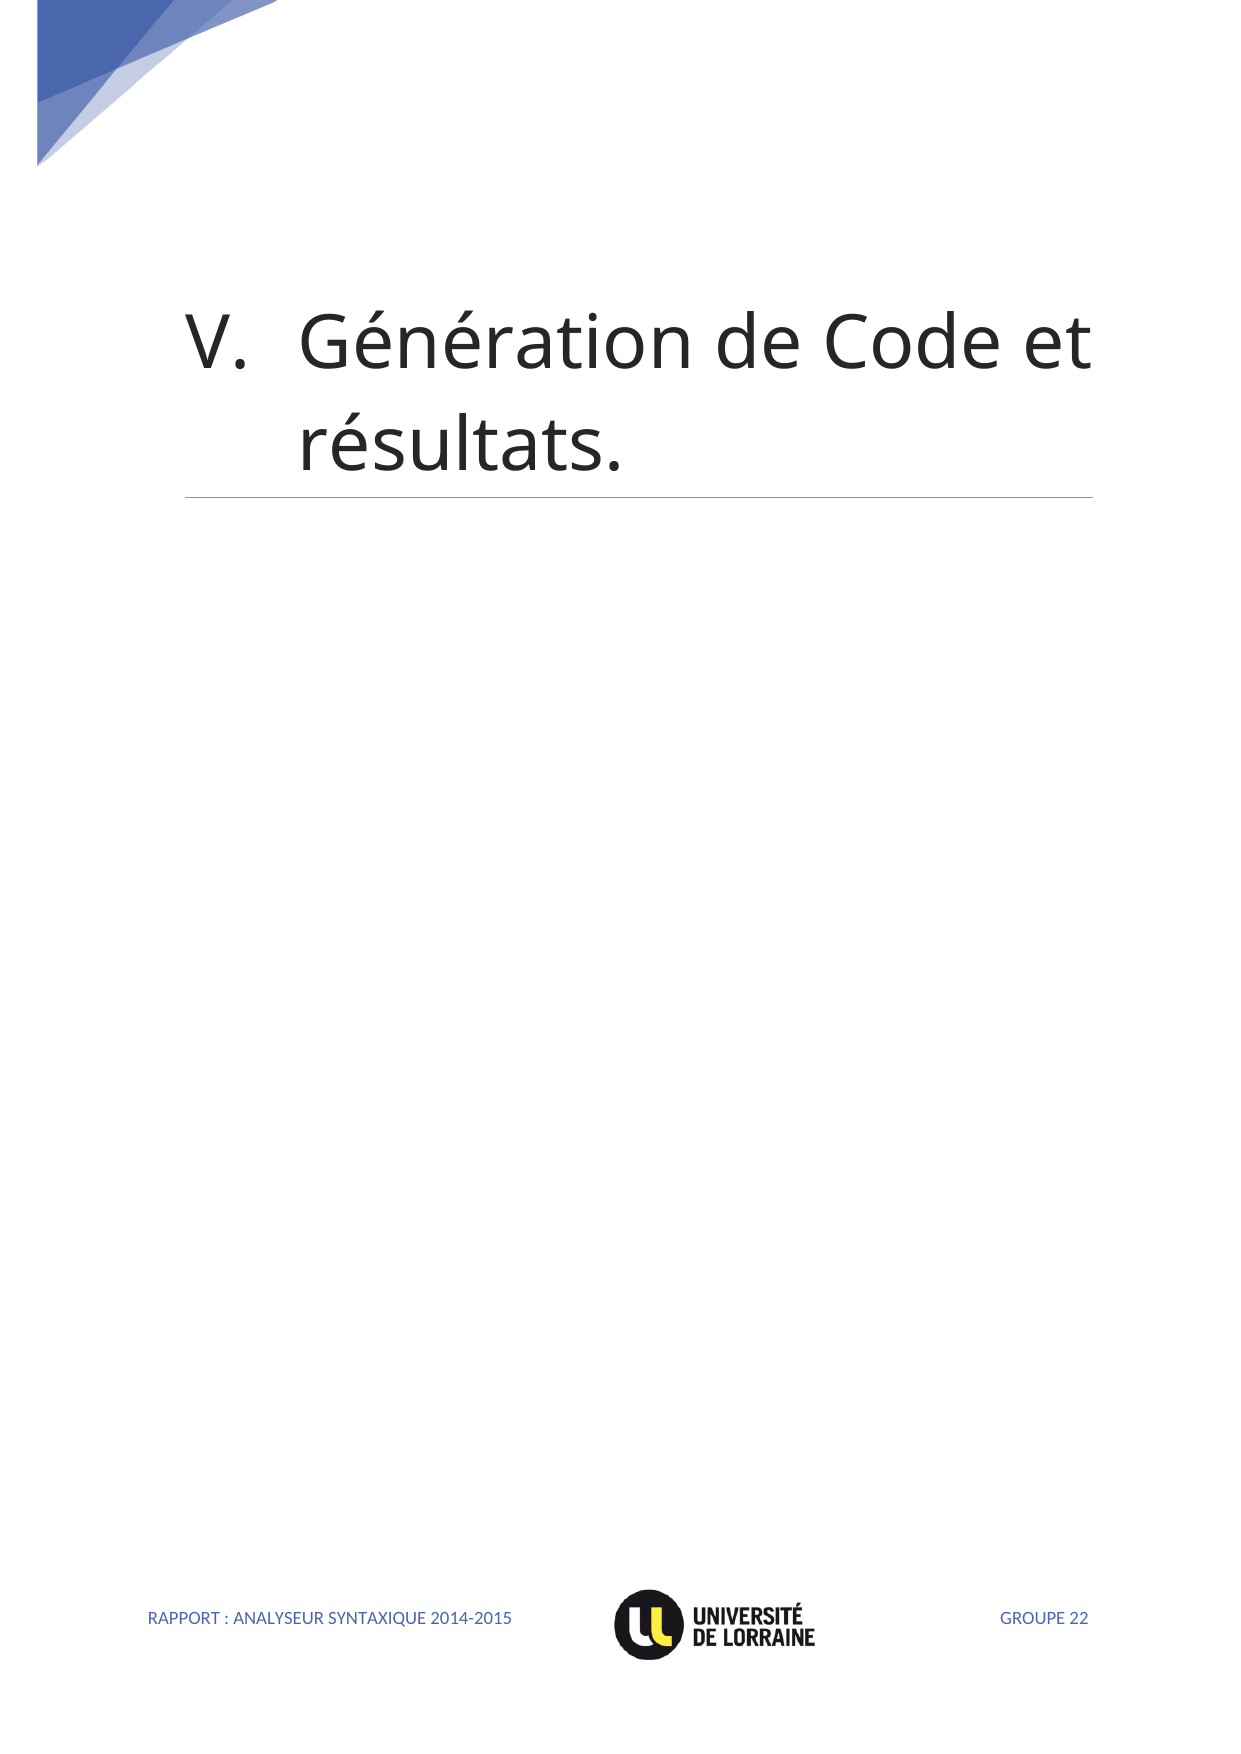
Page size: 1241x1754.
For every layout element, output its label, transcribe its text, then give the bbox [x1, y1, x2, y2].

list Génération de Code et résultats. [185, 288, 1093, 497]
